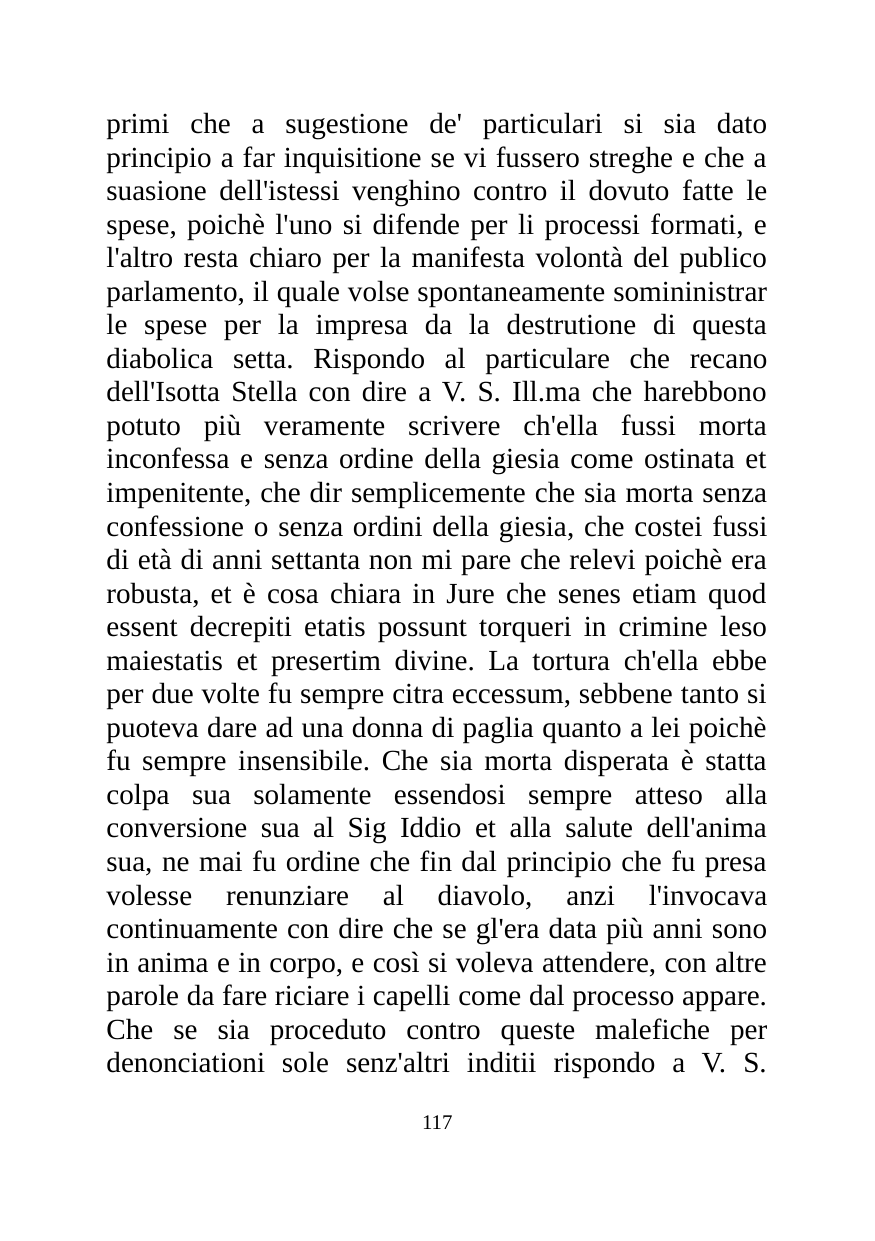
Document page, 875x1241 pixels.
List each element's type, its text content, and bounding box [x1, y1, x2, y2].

text primi che a sugestione de' particulari si sia dato principio a far inquisitione se vi fussero streghe e che a suasione dell'istessi venghino contro il dovuto fatte le spese, poichè l'uno si difende per li processi formati, e l'altro resta chiaro per la manifesta volontà del publico parlamento, il quale volse spontaneamente somininistrar le spese per la impresa da la destrutione di questa diabolica setta. Rispondo al particulare che recano dell'Isotta Stella con dire a V. S. Ill.ma che harebbono potuto più veramente scrivere ch'ella fussi morta inconfessa e senza ordine della giesia come ostinata et impenitente, che dir semplicemente che sia morta senza confessione o senza ordini della giesia, che costei fussi di età di anni settanta non mi pare che relevi poichè era robusta, et è cosa chiara in Jure che senes etiam quod essent decrepiti etatis possunt torqueri in crimine leso maiestatis et presertim divine. La tortura ch'ella ebbe per due volte fu sempre citra eccessum, sebbene tanto si puoteva dare ad una donna di paglia quanto a lei poichè fu sempre insensibile. Che sia morta disperata è statta colpa sua solamente essendosi sempre atteso alla conversione sua al Sig Iddio et alla salute dell'anima sua, ne mai fu ordine che fin dal principio che fu presa volesse renunziare al diavolo, anzi l'invocava continuamente con dire che se gl'era data più anni sono in anima e in corpo, e così si voleva attendere, con altre parole da fare riciare i capelli come dal processo appare. Che se sia proceduto contro queste malefiche per denonciationi sole senz'altri inditii rispondo a V. S. [106, 106, 768, 1079]
